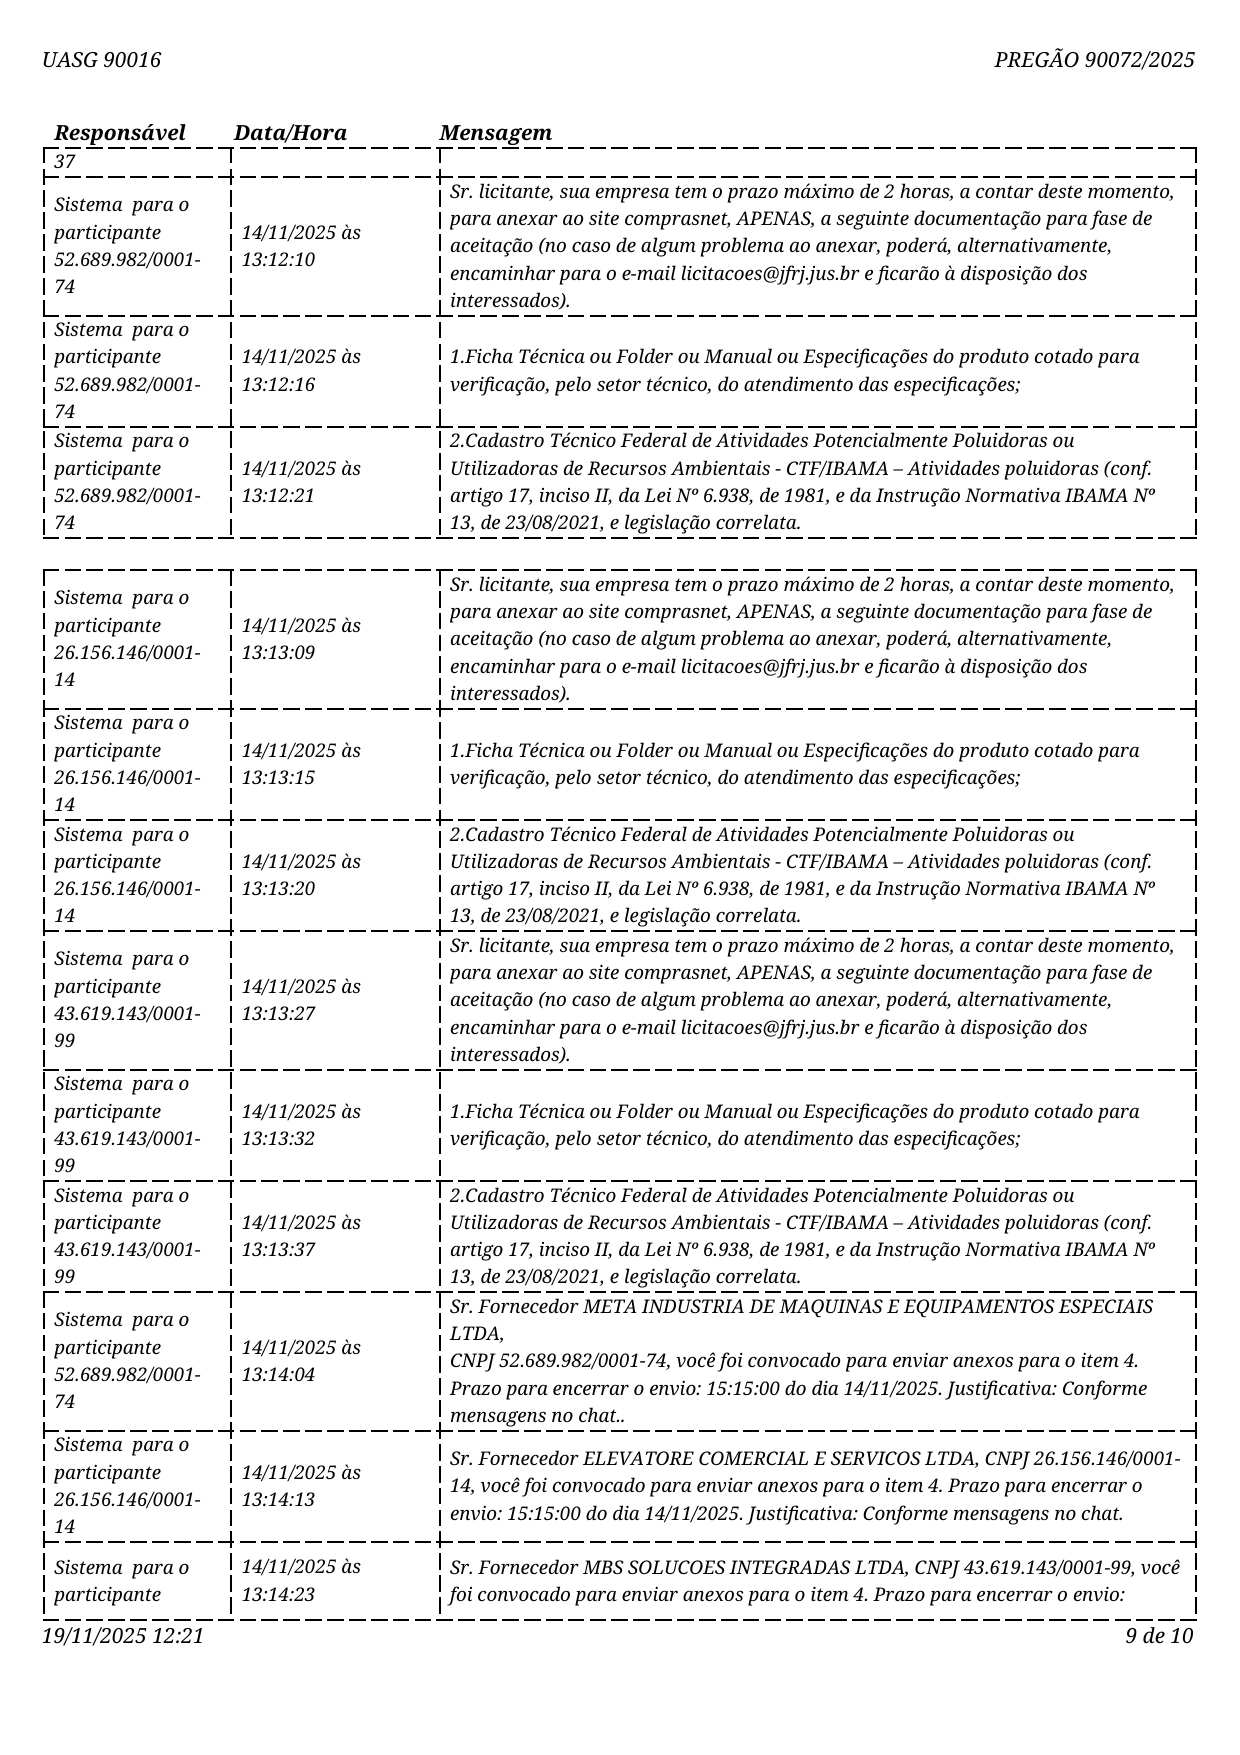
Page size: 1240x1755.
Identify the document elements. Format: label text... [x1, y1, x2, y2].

table_cell [440, 147, 1196, 176]
table_cell Sr. licitante, sua empresa tem o prazo máximo de 2 horas, a contar deste momento, para anexar ao site comprasnet, APENAS, a seguinte documentação para fase de aceitação (no caso de algum problema ao anexar, poderá, alternativamente, encaminhar para o e-mail licitacoes@jfrj.jus.br e ficarão à disposição dos interessados). [440, 930, 1196, 1068]
table_cell 14/11/2025 às 13:12:16 [231, 315, 439, 426]
table_cell 14/11/2025 às 13:12:21 [231, 426, 439, 537]
table_cell 14/11/2025 às 13:14:13 [231, 1430, 439, 1541]
table_cell Sistema para o participante 43.619.143/0001-99 [44, 930, 231, 1068]
table_cell 14/11/2025 às 13:14:23 [231, 1541, 439, 1619]
table_cell Sr. licitante, sua empresa tem o prazo máximo de 2 horas, a contar deste momento, para anexar ao site comprasnet, APENAS, a seguinte documentação para fase de aceitação (no caso de algum problema ao anexar, poderá, alternativamente, encaminhar para o e-mail licitacoes@jfrj.jus.br e ficarão à disposição dos interessados). [440, 176, 1196, 314]
table_cell Sistema para o participante 26.156.146/0001-14 [44, 1430, 231, 1541]
table_cell Sr. Fornecedor MBS SOLUCOES INTEGRADAS LTDA, CNPJ 43.619.143/0001-99, você foi convocado para enviar anexos para o item 4. Prazo para encerrar o envio: [440, 1541, 1196, 1619]
table_cell 14/11/2025 às 13:13:27 [231, 930, 439, 1068]
table_cell Sistema para o participante 43.619.143/0001-99 [44, 1180, 231, 1291]
table_cell Sistema para o participante 26.156.146/0001-14 [44, 708, 231, 819]
table_cell Sr. Fornecedor ELEVATORE COMERCIAL E SERVICOS LTDA, CNPJ 26.156.146/0001-14, você foi convocado para enviar anexos para o item 4. Prazo para encerrar o envio: 15:15:00 do dia 14/11/2025. Justificativa: Conforme mensagens no chat. [440, 1430, 1196, 1541]
table_cell 1.Ficha Técnica ou Folder ou Manual ou Especificações do produto cotado para verificação, pelo setor técnico, do atendimento das especificações; [440, 708, 1196, 819]
table_cell Sistema para o participante 52.689.982/0001-74 [44, 1291, 231, 1429]
table_cell Sistema para o participante [44, 1541, 231, 1619]
table_cell 2.Cadastro Técnico Federal de Atividades Potencialmente Poluidoras ou Utilizadoras de Recursos Ambientais - CTF/IBAMA – Atividades poluidoras (conf. artigo 17, inciso II, da Lei Nº 6.938, de 1981, e da Instrução Normativa IBAMA Nº 13, de 23/08/2021, e legislação correlata. [440, 1180, 1196, 1291]
table_header Sistema para o participante 26.156.146/0001-14 [44, 569, 231, 707]
table_header Sr. licitante, sua empresa tem o prazo máximo de 2 horas, a contar deste momento, para anexar ao site comprasnet, APENAS, a seguinte documentação para fase de aceitação (no caso de algum problema ao anexar, poderá, alternativamente, encaminhar para o e-mail licitacoes@jfrj.jus.br e ficarão à disposição dos interessados). [440, 569, 1196, 707]
table_cell Sistema para o participante 26.156.146/0001-14 [44, 819, 231, 930]
table_cell 14/11/2025 às 13:13:20 [231, 819, 439, 930]
table_cell Sistema para o participante 52.689.982/0001-74 [44, 426, 231, 537]
table_cell 14/11/2025 às 13:13:32 [231, 1069, 439, 1180]
table_cell Sistema para o participante 43.619.143/0001-99 [44, 1069, 231, 1180]
table_cell [231, 147, 439, 176]
table_cell 14/11/2025 às 13:13:15 [231, 708, 439, 819]
table_cell 2.Cadastro Técnico Federal de Atividades Potencialmente Poluidoras ou Utilizadoras de Recursos Ambientais - CTF/IBAMA – Atividades poluidoras (conf. artigo 17, inciso II, da Lei Nº 6.938, de 1981, e da Instrução Normativa IBAMA Nº 13, de 23/08/2021, e legislação correlata. [440, 426, 1196, 537]
table_cell 37 [44, 147, 231, 176]
table_cell Sistema para o participante 52.689.982/0001-74 [44, 176, 231, 314]
table_cell 1.Ficha Técnica ou Folder ou Manual ou Especificações do produto cotado para verificação, pelo setor técnico, do atendimento das especificações; [440, 315, 1196, 426]
table_cell 14/11/2025 às 13:12:10 [231, 176, 439, 314]
table_cell Sistema para o participante 52.689.982/0001-74 [44, 315, 231, 426]
table_cell Sr. Fornecedor META INDUSTRIA DE MAQUINAS E EQUIPAMENTOS ESPECIAIS LTDA, CNPJ 52.689.982/0001-74, você foi convocado para enviar anexos para o item 4. Prazo para encerrar o envio: 15:15:00 do dia 14/11/2025. Justificativa: Conforme mensagens no chat.. [440, 1291, 1196, 1429]
table_cell 2.Cadastro Técnico Federal de Atividades Potencialmente Poluidoras ou Utilizadoras de Recursos Ambientais - CTF/IBAMA – Atividades poluidoras (conf. artigo 17, inciso II, da Lei Nº 6.938, de 1981, e da Instrução Normativa IBAMA Nº 13, de 23/08/2021, e legislação correlata. [440, 819, 1196, 930]
table_header 14/11/2025 às 13:13:09 [231, 569, 439, 707]
table_cell 14/11/2025 às 13:14:04 [231, 1291, 439, 1429]
table_cell 1.Ficha Técnica ou Folder ou Manual ou Especificações do produto cotado para verificação, pelo setor técnico, do atendimento das especificações; [440, 1069, 1196, 1180]
table_cell 14/11/2025 às 13:13:37 [231, 1180, 439, 1291]
